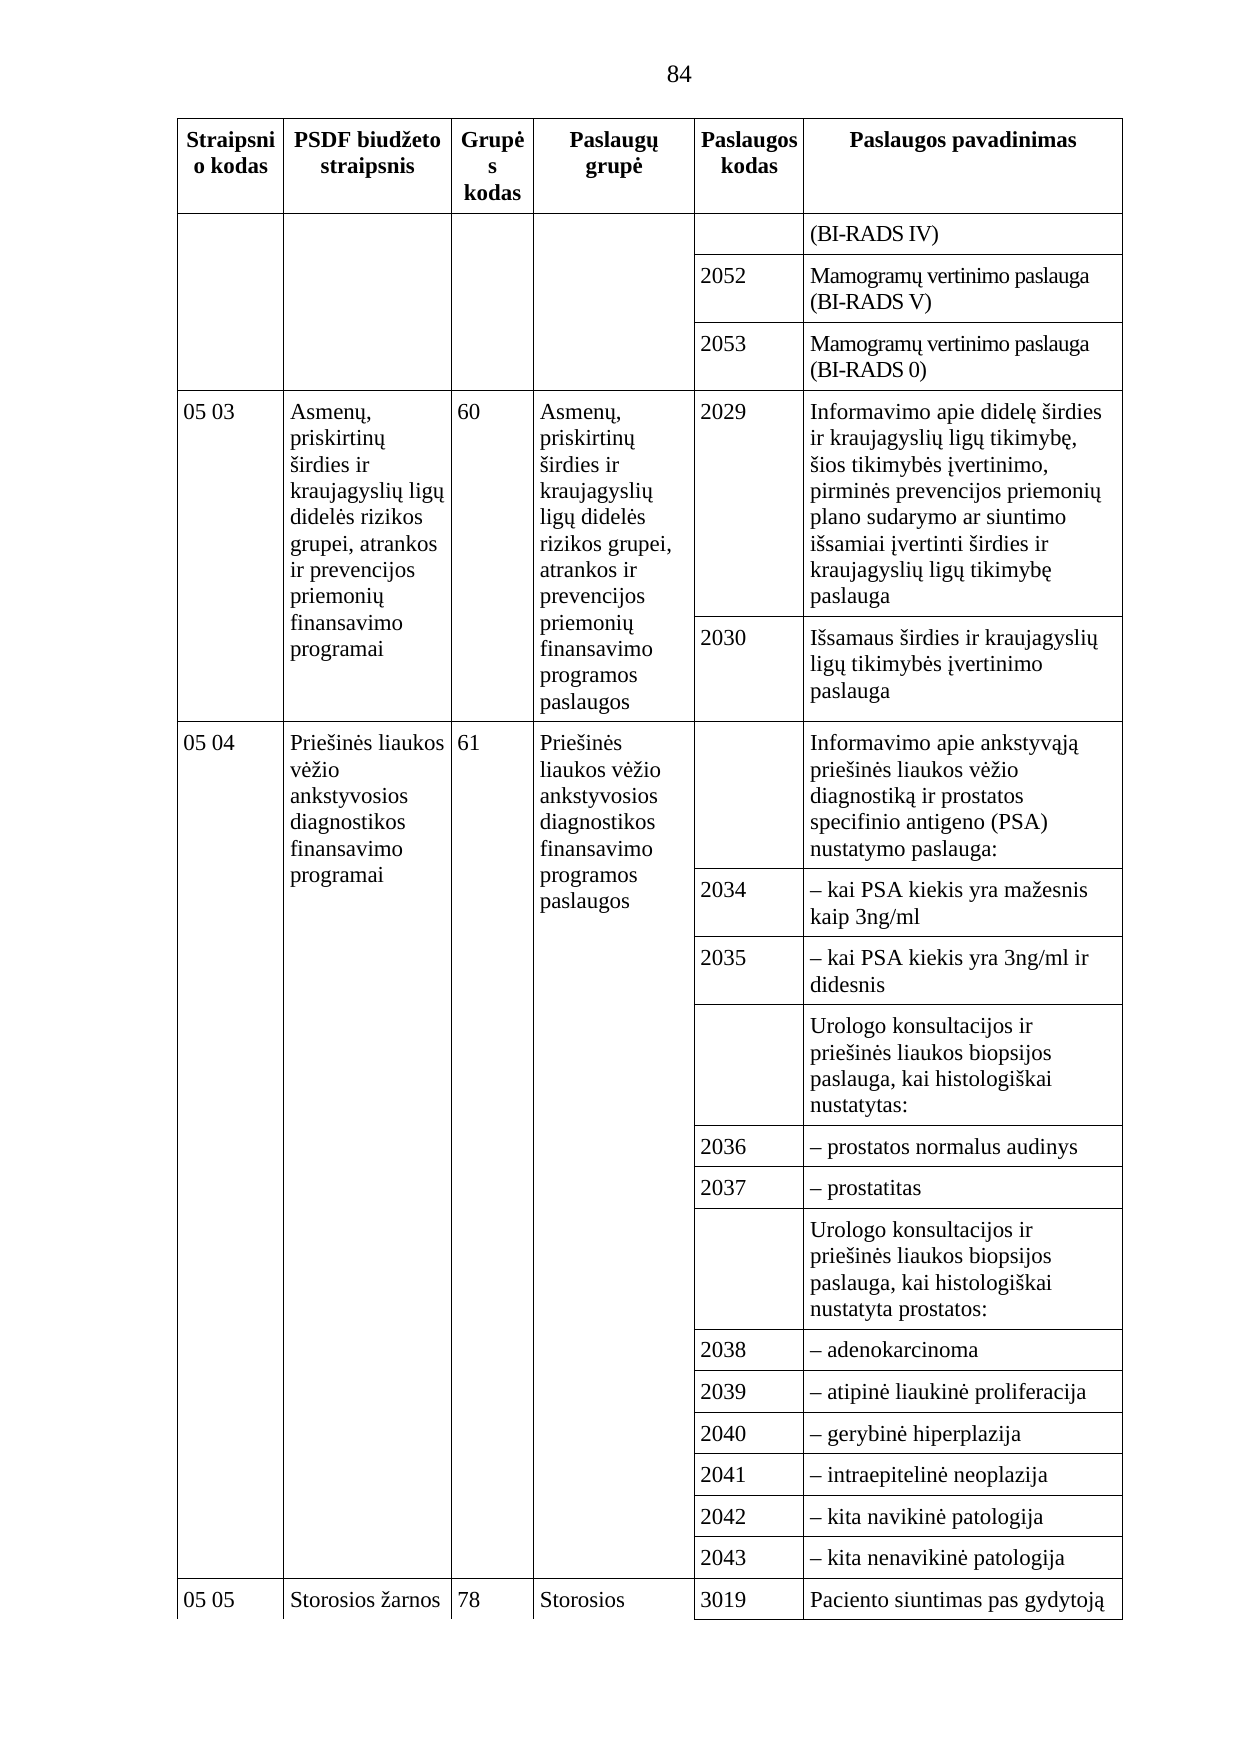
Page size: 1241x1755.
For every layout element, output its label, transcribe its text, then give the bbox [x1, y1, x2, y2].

table_cell [534, 936, 694, 1004]
table_cell [178, 1370, 283, 1412]
table_cell [452, 1453, 533, 1495]
table_cell Urologo konsultacijos ir priešinės liaukos biopsijos paslauga, kai histologiškai nustatytas: [804, 1005, 1122, 1125]
table_cell [284, 1208, 451, 1328]
table_cell 2036 [695, 1126, 803, 1166]
table_cell [452, 1329, 533, 1370]
table_cell [452, 936, 533, 1004]
table_cell 2030 [695, 617, 803, 721]
table_cell Asmenų, priskirtinų širdies ir kraujagyslių ligų didelės rizikos grupei, atrankos ir prevencijos priemonių finansavimo programos paslaugos [534, 391, 694, 721]
table_cell 2035 [695, 937, 803, 1004]
table_header Straipsnio kodas [178, 119, 283, 212]
table_cell [452, 1412, 533, 1453]
table_cell – prostatitas [804, 1167, 1122, 1208]
table_cell [534, 1125, 694, 1166]
table_cell [284, 1329, 451, 1370]
table_cell [178, 1004, 283, 1125]
table_cell – kai PSA kiekis yra mažesnis kaip 3ng/ml [804, 869, 1122, 936]
table_cell Paciento siuntimas pas gydytoją [804, 1579, 1122, 1619]
table_cell – kita nenavikinė patologija [804, 1537, 1122, 1578]
table_cell – kita navikinė patologija [804, 1496, 1122, 1536]
table_cell [178, 322, 283, 390]
table_cell 2034 [695, 869, 803, 936]
table_cell [284, 1412, 451, 1453]
table_cell [452, 1004, 533, 1125]
table_cell Asmenų, priskirtinų širdies ir kraujagyslių ligų didelės rizikos grupei, atrankos ir prevencijos priemonių finansavimo programai [284, 391, 451, 721]
table_cell [284, 1453, 451, 1495]
table_cell [284, 214, 451, 254]
table_cell [178, 1453, 283, 1495]
table_cell Priešinės liaukos vėžio ankstyvosios diagnostikos finansavimo programos paslaugos [534, 722, 694, 936]
table_cell 2052 [695, 255, 803, 322]
table_cell Mamogramų vertinimo paslauga (BI-RADS V) [804, 255, 1122, 322]
table_cell 60 [452, 391, 533, 616]
table_cell [284, 1536, 451, 1578]
table_cell [178, 254, 283, 322]
table_cell [534, 1412, 694, 1453]
table_cell [534, 1495, 694, 1536]
table_cell – adenokarcinoma [804, 1330, 1122, 1370]
table_cell [534, 1208, 694, 1328]
table_cell Priešinės liaukos vėžio ankstyvosios diagnostikos finansavimo programai [284, 722, 451, 936]
table_cell [284, 1004, 451, 1125]
table_cell – kai PSA kiekis yra 3ng/ml ir didesnis [804, 937, 1122, 1004]
table_cell 05 05 [178, 1579, 283, 1619]
table_cell [284, 1125, 451, 1166]
table_cell [284, 1166, 451, 1208]
table_cell 2039 [695, 1371, 803, 1412]
table_cell [534, 1329, 694, 1370]
table_cell 2029 [695, 391, 803, 616]
table_cell [178, 868, 283, 936]
table_cell 2043 [695, 1537, 803, 1578]
table_header Paslaugos kodas [695, 119, 803, 212]
table_header PSDF biudžeto straipsnis [284, 119, 451, 212]
table_cell – atipinė liaukinė proliferacija [804, 1371, 1122, 1412]
table_cell [452, 214, 533, 254]
table_cell [284, 936, 451, 1004]
table_header Paslaugos pavadinimas [804, 119, 1122, 212]
table_cell (BI-RADS IV) [804, 214, 1122, 254]
table_cell Informavimo apie didelę širdies ir kraujagyslių ligų tikimybę, šios tikimybės įvertinimo, pirminės prevencijos priemonių plano sudarymo ar siuntimo išsamiai įvertinti širdies ir kraujagyslių ligų tikimybę paslauga [804, 391, 1122, 616]
table_cell [178, 1166, 283, 1208]
table_cell Storosios žarnos [284, 1579, 451, 1619]
table_cell [452, 1370, 533, 1412]
table_cell [178, 1495, 283, 1536]
table_cell 05 04 [178, 722, 283, 868]
table_cell 3019 [695, 1579, 803, 1619]
table_cell [178, 1208, 283, 1328]
table_header Grupės kodas [452, 119, 533, 212]
table_cell 2040 [695, 1413, 803, 1453]
table_cell Storosios [534, 1579, 694, 1619]
table_cell 78 [452, 1579, 533, 1619]
table_cell [178, 1125, 283, 1166]
table_cell [452, 254, 533, 322]
table_cell [534, 254, 694, 322]
table_cell Išsamaus širdies ir kraujagyslių ligų tikimybės įvertinimo paslauga [804, 617, 1122, 721]
table_cell [452, 1495, 533, 1536]
table_cell [695, 214, 803, 254]
table_cell [284, 1495, 451, 1536]
table_cell [452, 1166, 533, 1208]
table_cell [534, 1370, 694, 1412]
table_cell [695, 722, 803, 868]
table_cell Mamogramų vertinimo paslauga (BI-RADS 0) [804, 323, 1122, 390]
table_header Paslaugų grupė [534, 119, 694, 212]
table_cell [452, 1536, 533, 1578]
table_cell [178, 1329, 283, 1370]
table_cell [452, 1125, 533, 1166]
table_cell [452, 868, 533, 936]
table_cell [178, 1536, 283, 1578]
table_cell [452, 322, 533, 390]
table_cell – intraepitelinė neoplazija [804, 1454, 1122, 1495]
table_cell – prostatos normalus audinys [804, 1126, 1122, 1166]
table_cell [284, 254, 451, 322]
table_cell Informavimo apie ankstyvąją priešinės liaukos vėžio diagnostiką ir prostatos specifinio antigeno (PSA) nustatymo paslauga: [804, 722, 1122, 868]
table_cell [284, 322, 451, 390]
table_cell [178, 1412, 283, 1453]
table_cell [534, 1453, 694, 1495]
table_cell [178, 936, 283, 1004]
table_cell 61 [452, 722, 533, 868]
table_cell 2038 [695, 1330, 803, 1370]
table_cell [534, 1536, 694, 1578]
table_cell [284, 1370, 451, 1412]
table_cell [534, 1004, 694, 1125]
table_cell 2042 [695, 1496, 803, 1536]
table_cell – gerybinė hiperplazija [804, 1413, 1122, 1453]
table_cell [452, 616, 533, 721]
table_cell 2037 [695, 1167, 803, 1208]
table_cell [534, 1166, 694, 1208]
table_cell Urologo konsultacijos ir priešinės liaukos biopsijos paslauga, kai histologiškai nustatyta prostatos: [804, 1209, 1122, 1328]
table_cell 2053 [695, 323, 803, 390]
table_cell [178, 616, 283, 721]
table_cell [178, 214, 283, 254]
table_cell 05 03 [178, 391, 283, 616]
table_cell [534, 214, 694, 254]
table_cell [534, 322, 694, 390]
table_cell [695, 1209, 803, 1328]
table_cell [695, 1005, 803, 1125]
table_cell 2041 [695, 1454, 803, 1495]
table_cell [452, 1208, 533, 1328]
